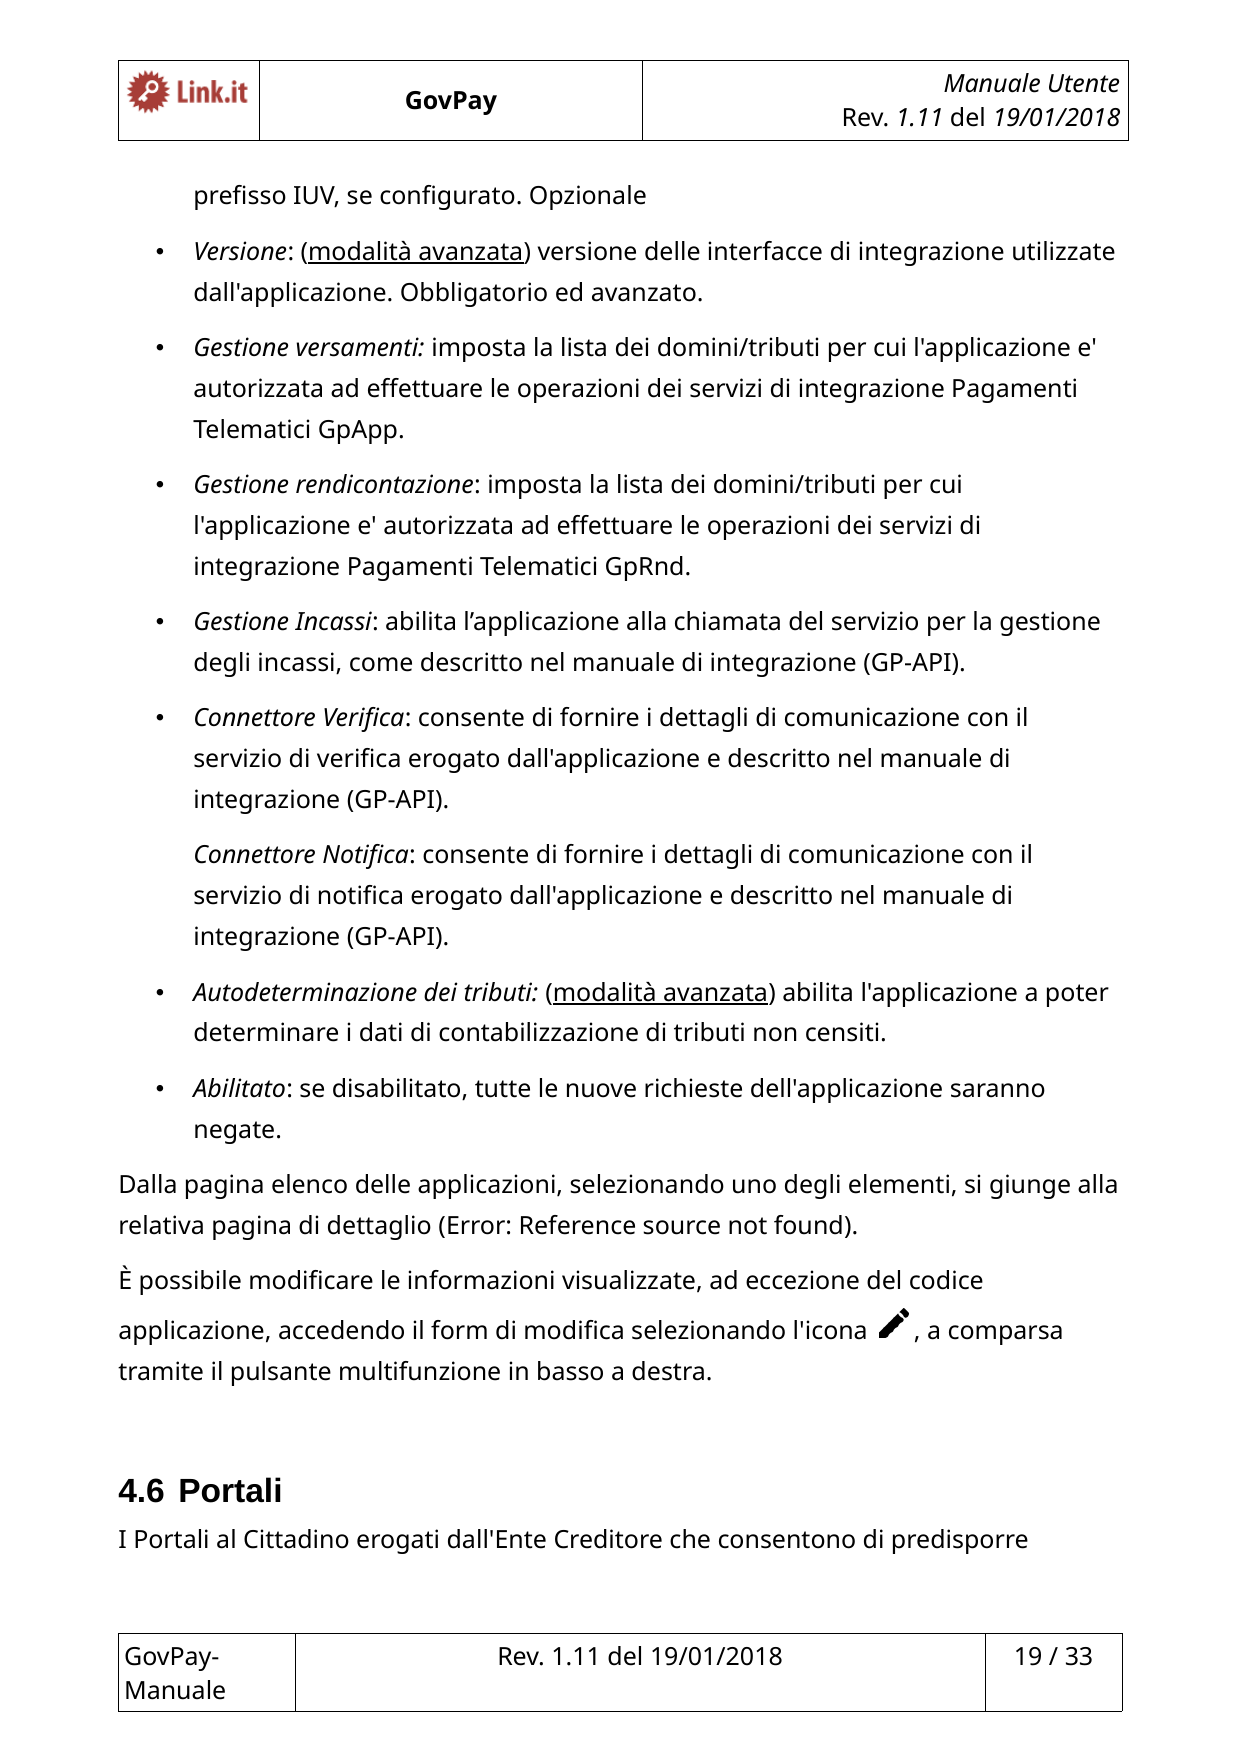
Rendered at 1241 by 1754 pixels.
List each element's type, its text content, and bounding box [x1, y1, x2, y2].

list Gestione rendicontazione: imposta la lista dei domini/tributi per cui l'applicazione e' autorizzata ad effettuare le operazioni dei servizi di integrazione Pagamenti Telematici GpRnd. [156, 467, 1122, 582]
text È possibile modificare le informazioni visualizzate, ad eccezione del codice applicazione, accedendo il form di modifica selezionando l'icona , a comparsa tramite il pulsante multifunzione in basso a destra. [118, 1263, 1122, 1387]
list Gestione versamenti: imposta la lista dei domini/tributi per cui l'applicazione e' autorizzata ad effettuare le operazioni dei servizi di integrazione Pagamenti Telematici GpApp. [156, 329, 1122, 445]
list Autodeterminazione dei tributi: (modalità avanzata) abilita l'applicazione a poter determinare i dati di contabilizzazione di tributi non censiti. [156, 974, 1122, 1049]
subtitle Portali [118, 1470, 1122, 1509]
text I Portali al Cittadino erogati dall'Ente Creditore che consentono di predisporre [118, 1522, 1122, 1556]
list Connettore Notifica: consente di fornire i dettagli di comunicazione con il servizio di notifica erogato dall'applicazione e descritto nel manuale di integrazione (GP-API). [156, 837, 1122, 953]
list Gestione Incassi: abilita l’applicazione alla chiamata del servizio per la gestione degli incassi, come descritto nel manuale di integrazione (GP-API). [156, 604, 1122, 679]
list Connettore Verifica: consente di fornire i dettagli di comunicazione con il servizio di verifica erogato dall'applicazione e descritto nel manuale di integrazione (GP-API). [156, 700, 1122, 816]
list Abilitato: se disabilitato, tutte le nuove richieste dell'applicazione saranno negate. [156, 1070, 1122, 1145]
picture [874, 1303, 914, 1343]
picture [123, 65, 254, 119]
list prefisso IUV, se configurato. Opzionale [156, 178, 1122, 212]
text Dalla pagina elenco delle applicazioni, selezionando uno degli elementi, si giunge alla relativa pagina di dettaglio (Figura 2). [118, 1167, 1122, 1242]
list Versione: (modalità avanzata) versione delle interfacce di integrazione utilizzate dall'applicazione. Obbligatorio ed avanzato. [156, 233, 1122, 308]
